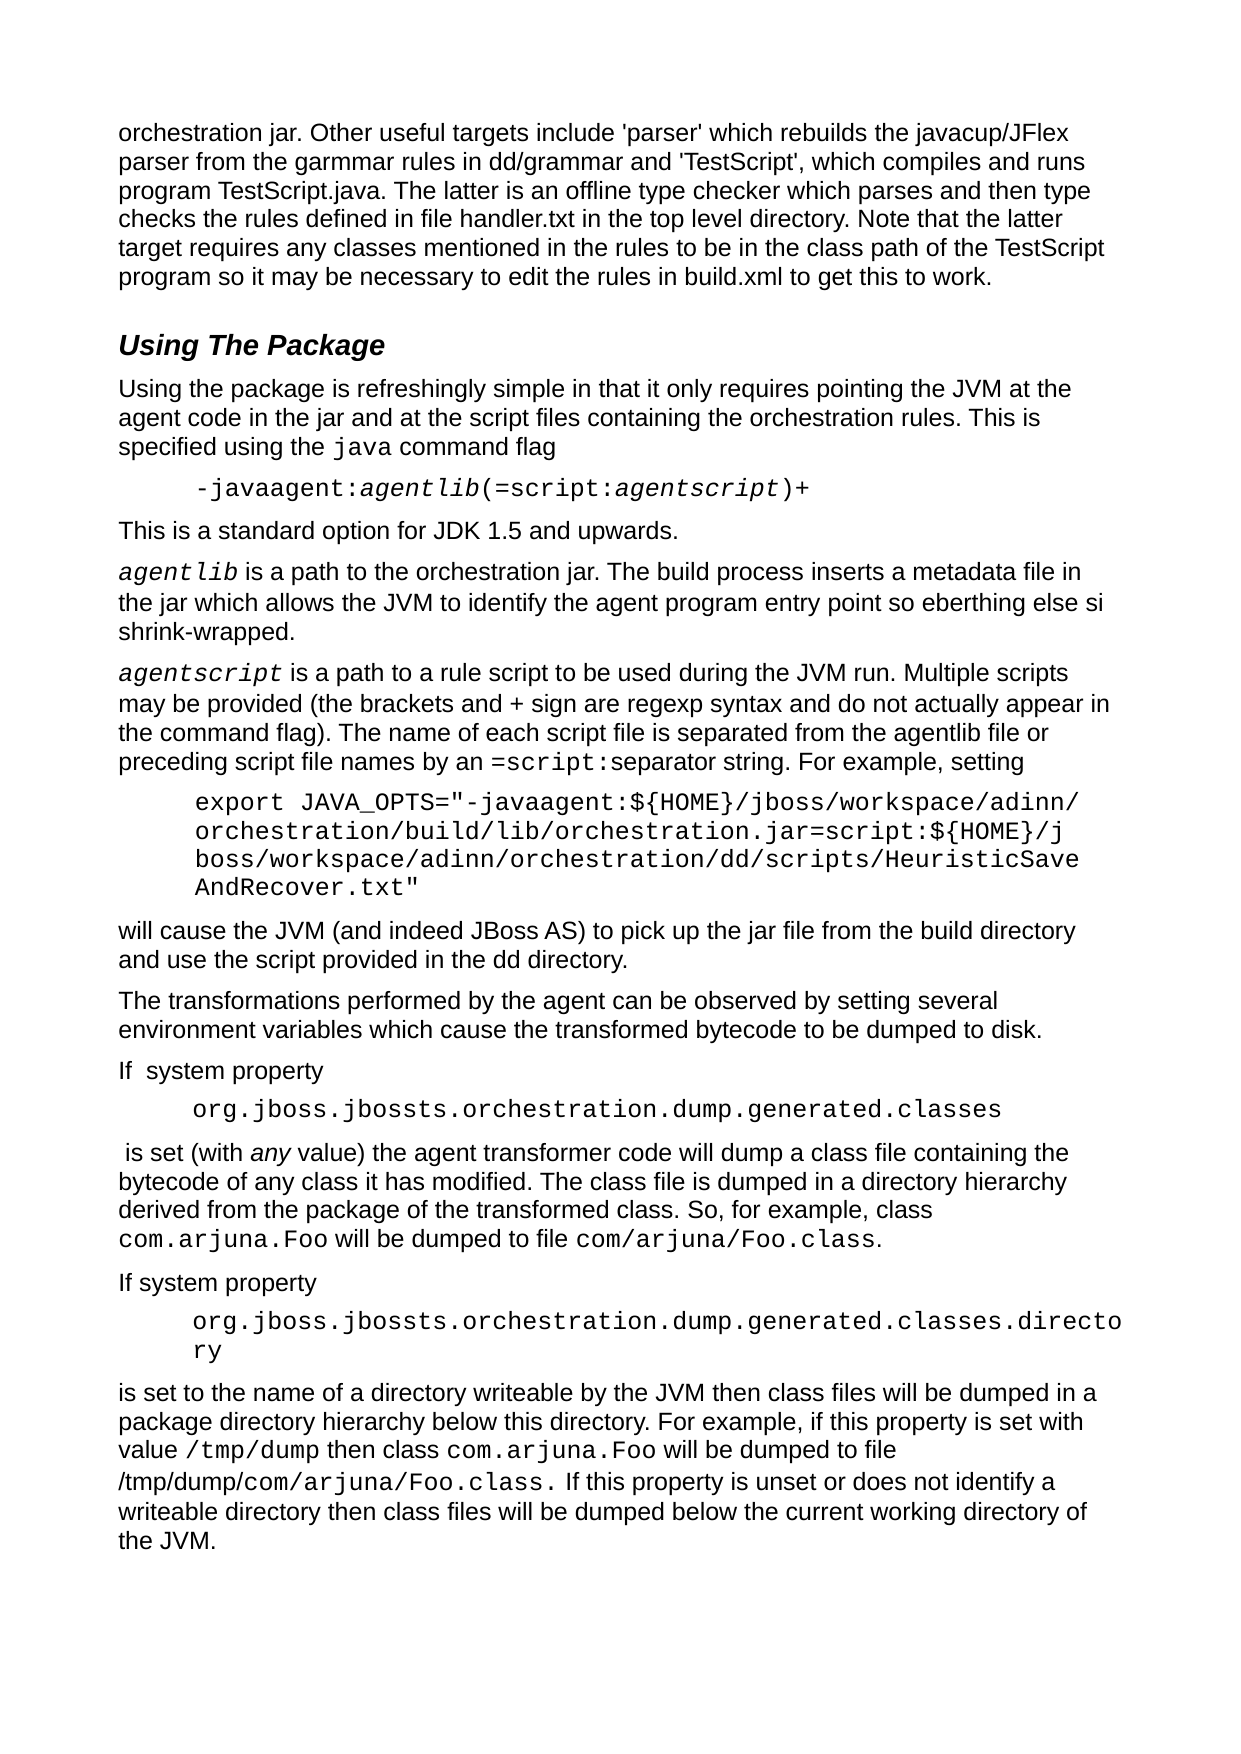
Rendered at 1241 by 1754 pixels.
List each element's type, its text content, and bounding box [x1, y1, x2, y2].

text is set to the name of a directory writeable by the JVM then class files will be dumped in a package directory hierarchy below this directory. For example, if this property is set with value /tmp/dump then class com.arjuna.Foo will be dumped to file /tmp/dump/com/arjuna/Foo.class. If this property is unset or does not identify a writeable directory then class files will be dumped below the current working directory of the JVM. [118, 1378, 1122, 1555]
text If system property [118, 1268, 1122, 1296]
text agentscript is a path to a rule script to be used during the JVM run. Multiple scripts may be provided (the brackets and + sign are regexp syntax and do not actually appear in the command flag). The name of each script file is separated from the agentlib file or preceding script file names by an =script:separator string. For example, setting [118, 658, 1122, 777]
text The transformations performed by the agent can be observed by setting several environment variables which cause the transformed bytecode to be dumped to disk. [118, 986, 1122, 1043]
text org.jboss.jbossts.orchestration.dump.generated.classes.directory [192, 1309, 1122, 1366]
text This is a standard option for JDK 1.5 and upwards. [118, 516, 1122, 545]
text Using the package is refreshingly simple in that it only requires pointing the JVM at the agent code in the jar and at the script files containing the orchestration rules. This is specified using the java command flag [118, 374, 1122, 463]
text If system property [118, 1056, 1122, 1084]
text agentlib is a path to the orchestration jar. The build process inserts a metadata file in the jar which allows the JVM to identify the agent program entry point so eberthing else si shrink-wrapped. [118, 557, 1122, 646]
text org.jboss.jbossts.orchestration.dump.generated.classes [192, 1097, 1122, 1125]
text -javaagent:agentlib(=script:agentscript)+ [194, 475, 1122, 503]
text is set (with any value) the agent transformer code will dump a class file containing the bytecode of any class it has modified. The class file is dumped in a directory hierarchy derived from the package of the transformed class. So, for example, class com.arjuna.Foo will be dumped to file com/arjuna/Foo.class. [118, 1138, 1122, 1255]
text orchestration jar. Other useful targets include 'parser' which rebuilds the javacup/JFlex parser from the garmmar rules in dd/grammar and 'TestScript', which compiles and runs program TestScript.java. The latter is an offline type checker which parses and then type checks the rules defined in file handler.txt in the top level directory. Note that the latter target requires any classes mentioned in the rules to be in the class path of the TestScript program so it may be necessary to edit the rules in build.xml to get this to work. [118, 118, 1122, 291]
subtitle Using The Package [118, 328, 1122, 362]
text will cause the JVM (and indeed JBoss AS) to pick up the jar file from the build directory and use the script provided in the dd directory. [118, 916, 1122, 973]
text export JAVA_OPTS="-javaagent:${HOME}/jboss/workspace/adinn/ orchestration/build/lib/orchestration.jar=script:${HOME}/j boss/workspace/adinn/orchestration/dd/scripts/HeuristicSave AndRecover.txt" [194, 790, 1122, 903]
